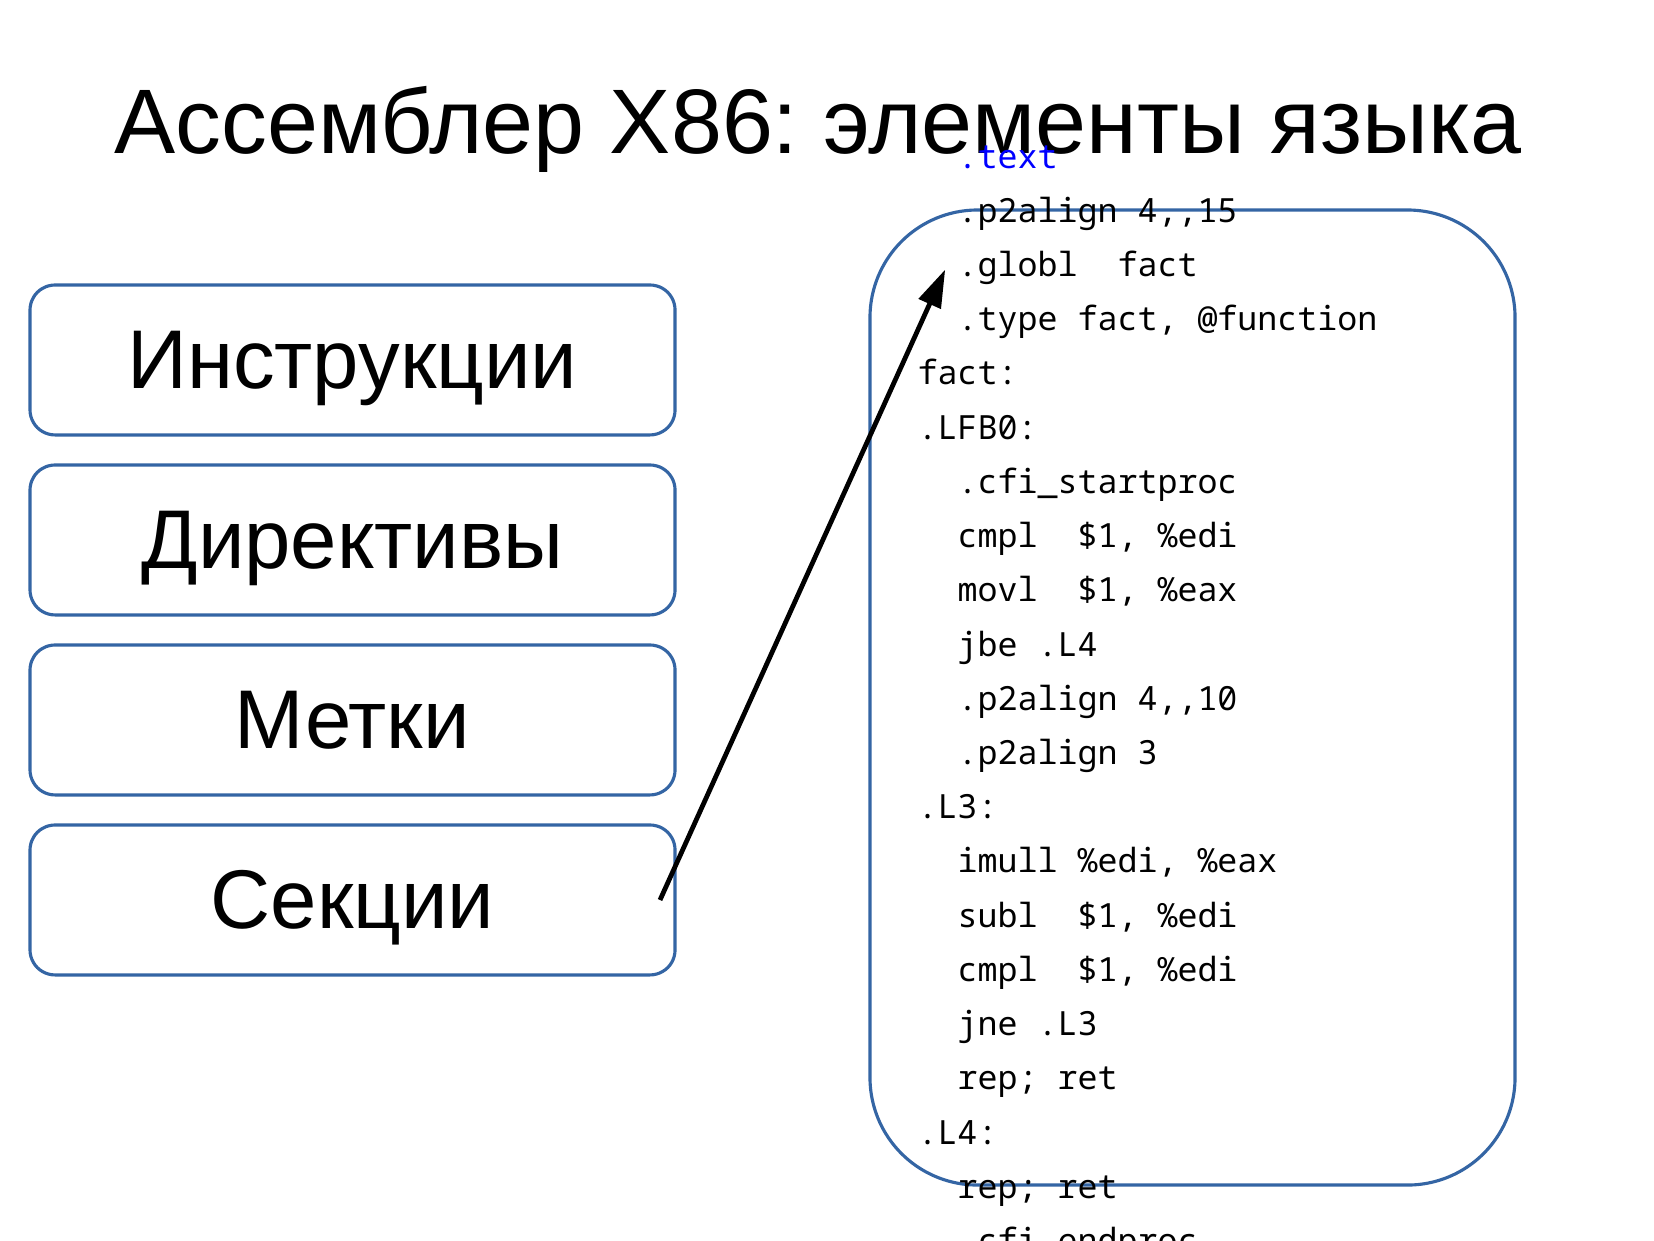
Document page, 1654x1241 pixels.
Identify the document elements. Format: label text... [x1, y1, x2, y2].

text_box Секции [30, 825, 676, 975]
text_box Метки [30, 645, 676, 795]
text_box Директивы [30, 465, 676, 615]
text_box .text .p2align 4,,15 .globl fact .type fact, @function fact: .LFB0: .cfi_startproc cmpl $1, %edi movl $1, %eax jbe .L4 .p2align 4,,10 .p2align 3 .L3: imull %edi, %eax subl $1, %edi cmpl $1, %edi jne .L3 rep; ret .L4: rep; ret .cfi_endproc [870, 210, 1516, 1186]
text_box Инструкции [30, 285, 676, 435]
title Ассемблер X86: элементы языка [75, 17, 1564, 226]
